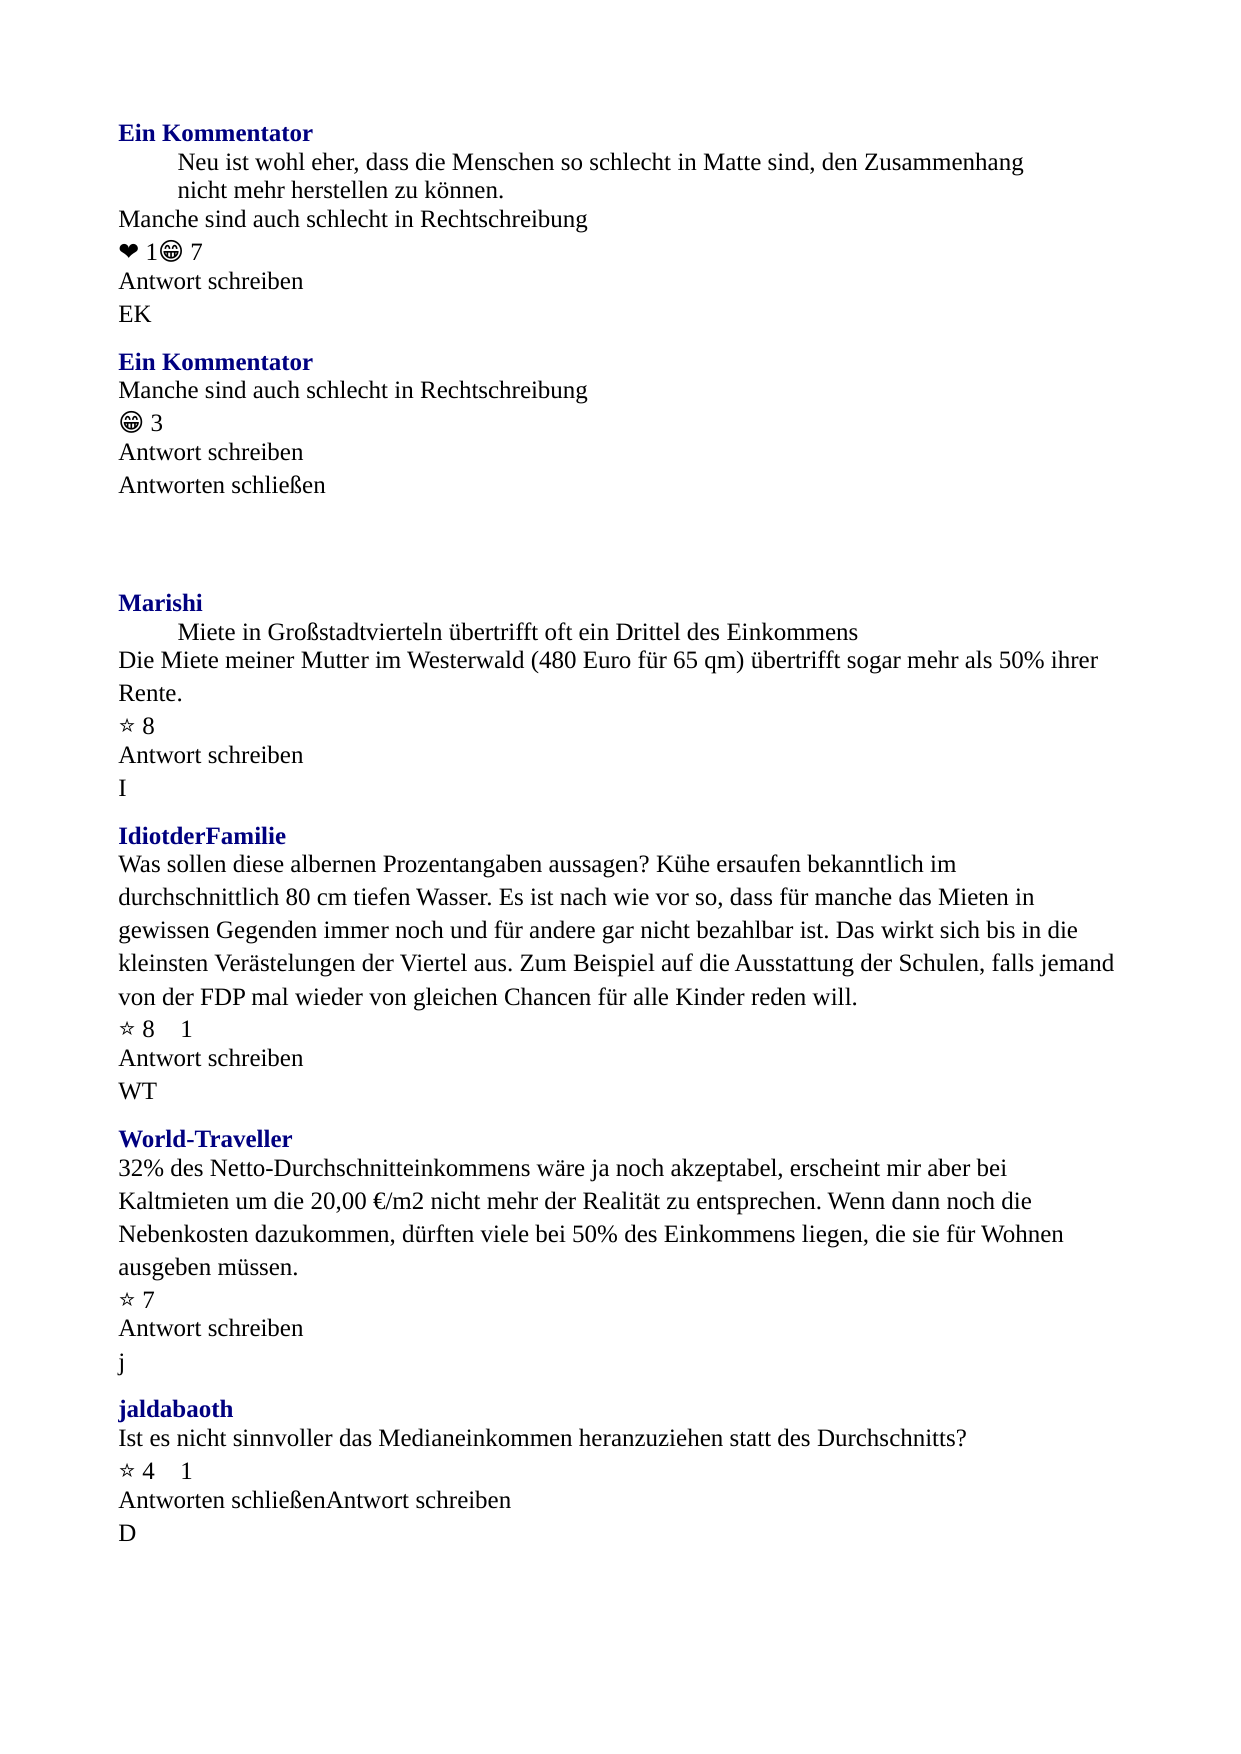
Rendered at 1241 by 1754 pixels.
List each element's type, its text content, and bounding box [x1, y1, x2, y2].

subtitle Ein Kommentator [118, 118, 1122, 147]
text j [118, 1347, 1122, 1375]
text I [118, 773, 1122, 802]
subtitle World-Traveller [118, 1124, 1122, 1153]
text 😁 3 [118, 408, 1122, 437]
text Antworten schließenAntwort schreiben [118, 1485, 1122, 1513]
text 32% des Netto-Durchschnitteinkommens wäre ja noch akzeptabel, erscheint mir aber bei Kaltmieten um die 20,00 €/m2 nicht mehr der Realität zu entsprechen. Wenn dann noch die Nebenkosten dazukommen, dürften viele bei 50% des Einkommens liegen, die sie für Wohnen ausgeben müssen. [118, 1153, 1122, 1281]
text Die Miete meiner Mutter im Westerwald (480 Euro für 65 qm) übertrifft sogar mehr als 50% ihrer Rente. [118, 645, 1122, 707]
text ❤️ 1😁 7 [118, 237, 1122, 266]
text EK [118, 299, 1122, 328]
text ⭐️ 8🤨 1 [118, 1014, 1122, 1043]
text Was sollen diese albernen Prozentangaben aussagen? Kühe ersaufen bekanntlich im durchschnittlich 80 cm tiefen Wasser. Es ist nach wie vor so, dass für manche das Mieten in gewissen Gegenden immer noch und für andere gar nicht bezahlbar ist. Das wirkt sich bis in die kleinsten Verästelungen der Viertel aus. Zum Beispiel auf die Ausstattung der Schulen, falls jemand von der FDP mal wieder von gleichen Chancen für alle Kinder reden will. [118, 849, 1122, 1010]
subtitle jaldabaoth [118, 1394, 1122, 1423]
text WT [118, 1076, 1122, 1105]
subtitle Ein Kommentator [118, 347, 1122, 376]
text ⭐️ 7 [118, 1285, 1122, 1313]
text Antwort schreiben [118, 740, 1122, 769]
text Manche sind auch schlecht in Rechtschreibung 😬 [118, 204, 1122, 233]
text Antwort schreiben [118, 266, 1122, 295]
text Miete in Großstadtvierteln übertrifft oft ein Drittel des Einkommens [177, 617, 1063, 645]
text Antwort schreiben [118, 1313, 1122, 1342]
text D [118, 1518, 1122, 1546]
text ⭐️ 8 [118, 711, 1122, 740]
text Ist es nicht sinnvoller das Medianeinkommen heranzuziehen statt des Durchschnitts? [118, 1423, 1122, 1452]
text Manche sind auch schlecht in Rechtschreibung 😬 [118, 376, 1122, 404]
subtitle IdiotderFamilie [118, 821, 1122, 849]
subtitle Marishi [118, 588, 1122, 617]
text Antwort schreiben [118, 1043, 1122, 1072]
text Antwort schreiben [118, 437, 1122, 466]
text Antworten schließen [118, 470, 1122, 499]
text Neu ist wohl eher, dass die Menschen so schlecht in Matte sind, den Zusammenhang nicht mehr herstellen zu können. [177, 147, 1063, 204]
text ⭐️ 4🙁 1 [118, 1456, 1122, 1485]
